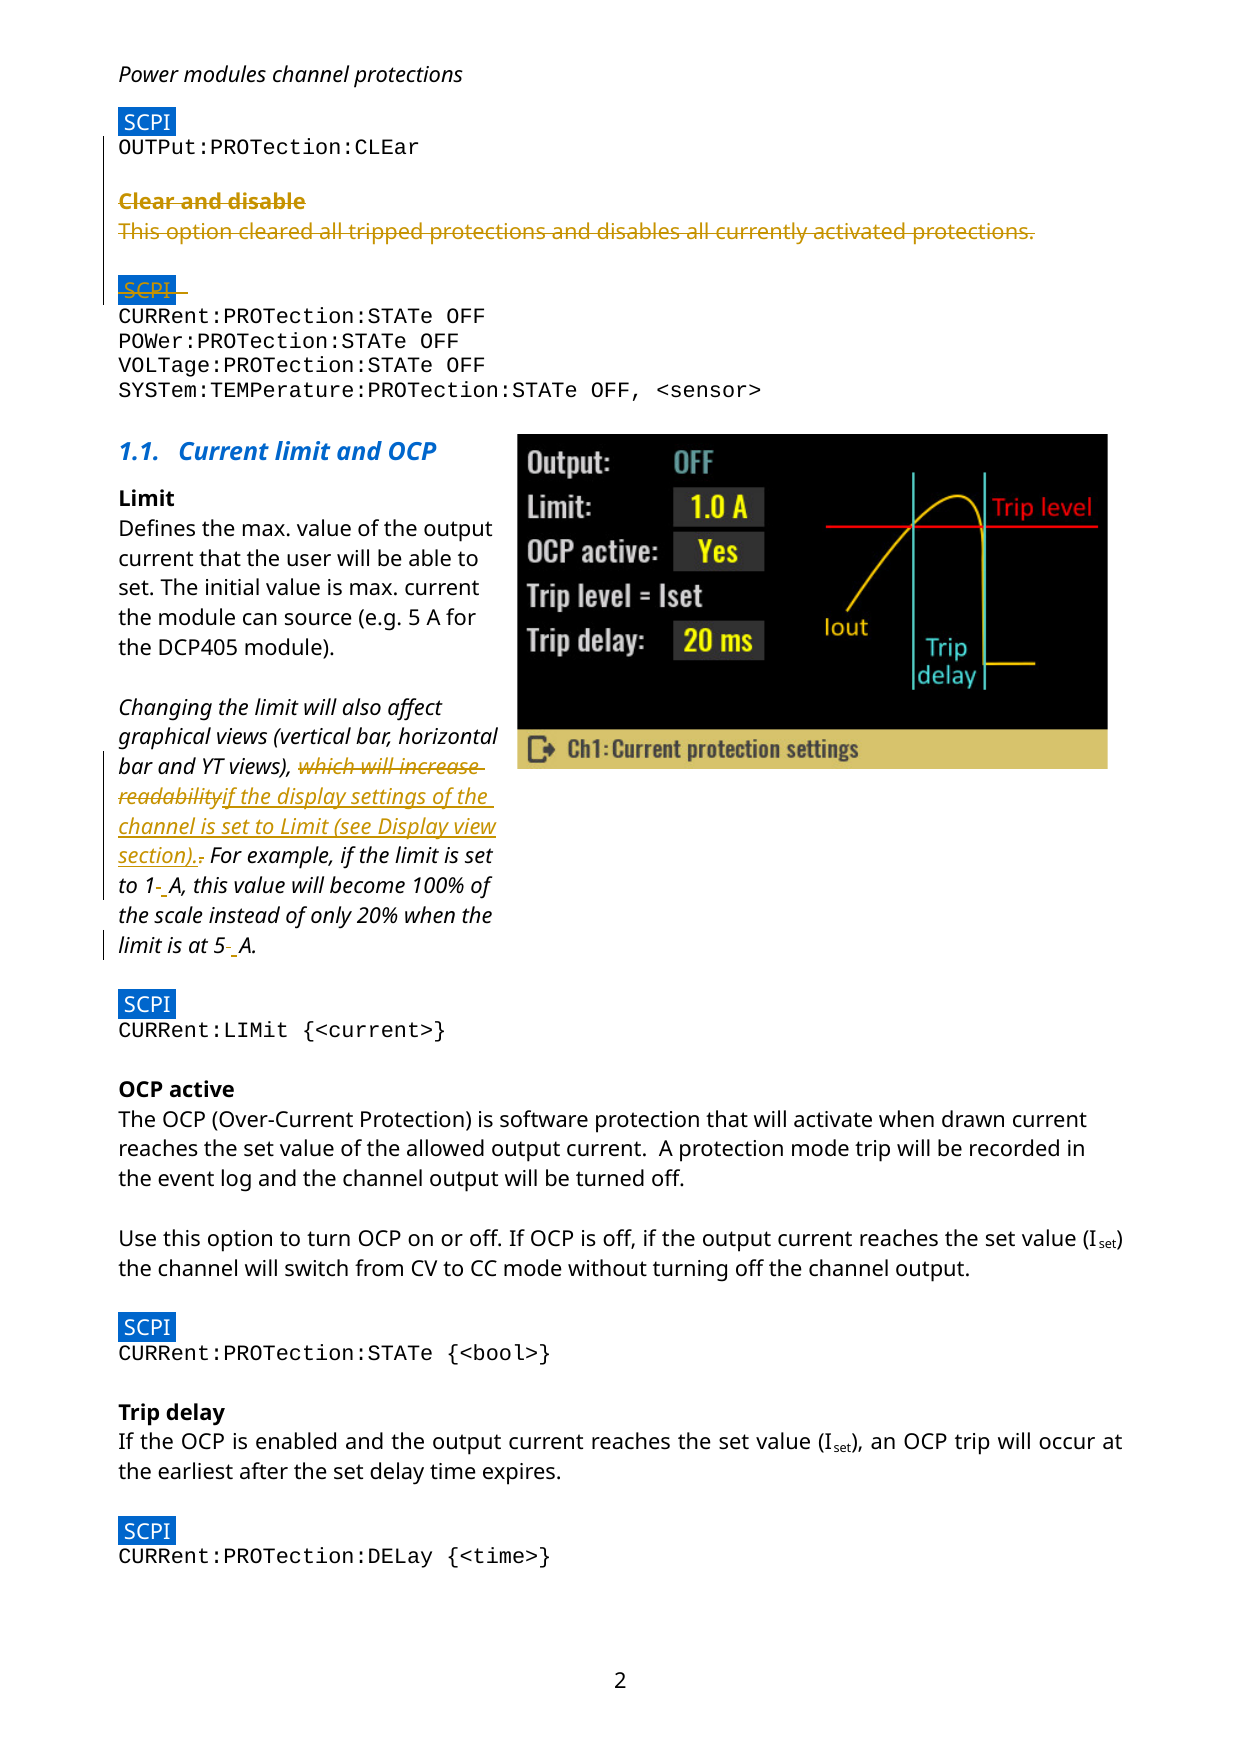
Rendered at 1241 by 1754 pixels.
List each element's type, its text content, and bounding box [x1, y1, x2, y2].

table_cell SCPI OUTPut:PROTection:CLEar CURRent:PROTection:STATe OFF POWer:PROTection:STATe OFF VOLTage:PROTection:STATe OFF SYSTem:TEMPerature:PROTection:STATe OFF, <sensor> [118, 107, 1123, 404]
table_cell SCPI CURRent:LIMit {<current>} OCP active The OCP (Over-Current Protection) is software protection that will activate when drawn current reaches the set value of the allowed output current. A protection mode trip will be recorded in the event log and the channel output will be turned off. Use this option to turn OCP on or off. If OCP is off, if the output current reaches the set value (Iset) the channel will switch from CV to CC mode without turning off the channel output. SCPI CURRent:PROTection:STATe {<bool>} Trip delay If the OCP is enabled and the output current reaches the set value (Iset), an OCP trip will occur at the earliest after the set delay time expires. SCPI CURRent:PROTection:DELay {<time>} [118, 960, 1123, 1570]
table_header [502, 434, 1123, 959]
table_header Current limit and OCP Limit Defines the max. value of the output current that the user will be able to set. The initial value is max. current the module can source (e.g. 5 A for the DCP405 module). Changing the limit will also affect graphical views (vertical bar, horizontal bar and YT views), if the display settings of the channel is set to Limit (see Display view section). For example, if the limit is set to 1 A, this value will become 100% of the scale instead of only 20% when the limit is at 5 A. [118, 434, 502, 959]
picture [517, 434, 1108, 769]
